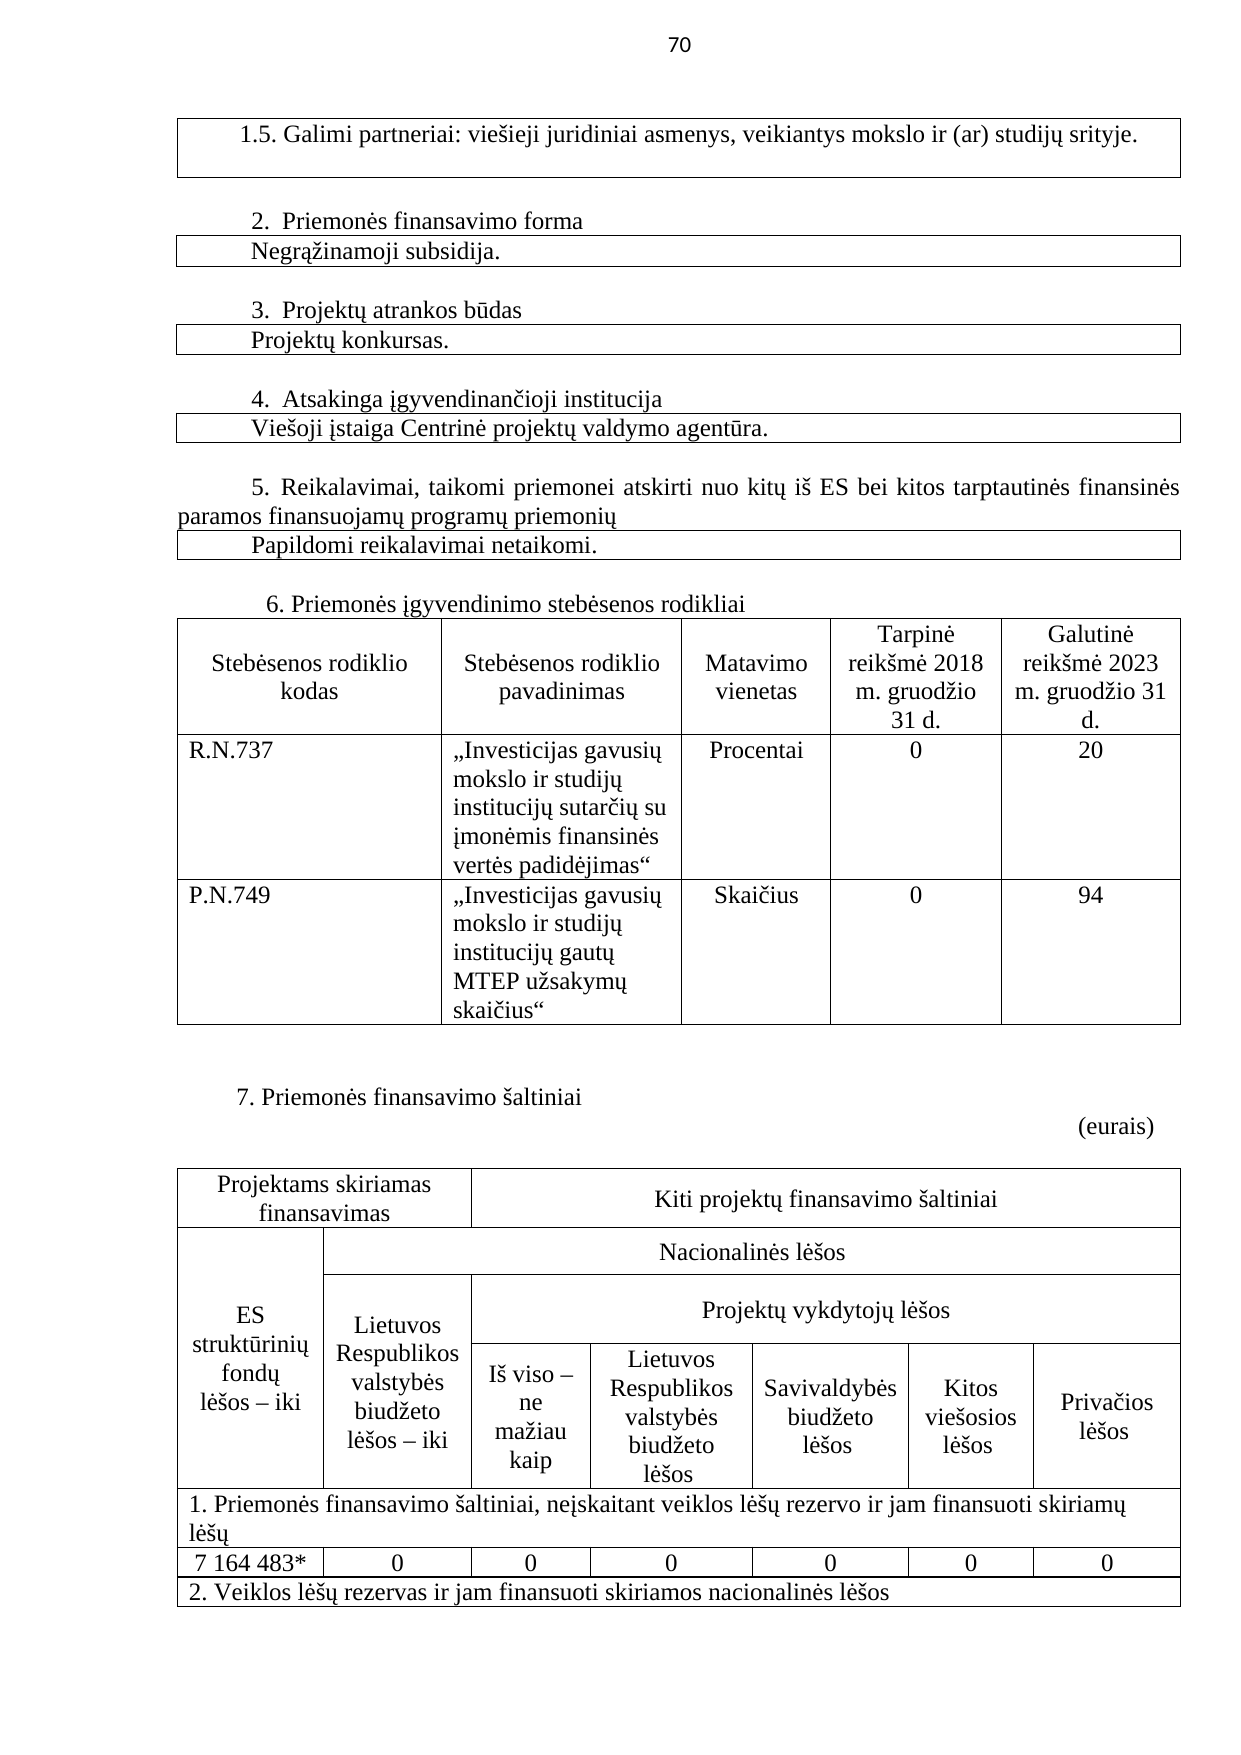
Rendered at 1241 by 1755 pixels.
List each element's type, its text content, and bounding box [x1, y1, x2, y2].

table_cell ES struktūrinių fondų lėšos – iki [178, 1228, 323, 1488]
text 2. Priemonės finansavimo forma [251, 206, 1181, 235]
table_cell Iš viso – ne mažiau kaip [472, 1344, 590, 1488]
table_header Projektams skiriamas finansavimas [178, 1169, 471, 1227]
table_cell Savivaldybės biudžeto lėšos [753, 1344, 908, 1488]
table_header Kiti projektų finansavimo šaltiniai [472, 1169, 1180, 1227]
table_header Tarpinė reikšmė 2018 m. gruodžio 31 d. [831, 619, 1001, 734]
table_cell Privačios lėšos [1034, 1344, 1180, 1488]
table_header Negrąžinamoji subsidija. [177, 236, 1180, 266]
table_header Projektų konkursas. [177, 325, 1180, 354]
table_cell Nacionalinės lėšos [324, 1228, 1180, 1274]
text (eurais) [177, 1111, 1181, 1139]
table_header Stebėsenos rodiklio pavadinimas [442, 619, 681, 734]
text 5. Reikalavimai, taikomi priemonei atskirti nuo kitų iš ES bei kitos tarptautinės finansinės paramos finansuojamų programų priemonių [177, 472, 1181, 529]
table_cell 0 [472, 1548, 590, 1576]
table_header Matavimo vienetas [682, 619, 830, 734]
table_cell 0 [1034, 1548, 1180, 1576]
table_cell 0 [831, 735, 1001, 879]
table_cell Skaičius [682, 880, 830, 1023]
text 3. Projektų atrankos būdas [251, 295, 1181, 324]
table_cell 94 [1002, 880, 1180, 1023]
text 4. Atsakinga įgyvendinančioji institucija [251, 384, 1181, 412]
table_cell Kitos viešosios lėšos [909, 1344, 1033, 1488]
table_cell R.N.737 [178, 735, 441, 879]
table_header Stebėsenos rodiklio kodas [178, 619, 441, 734]
table_cell Lietuvos Respublikos valstybės biudžeto lėšos [591, 1344, 752, 1488]
text 6. Priemonės įgyvendinimo stebėsenos rodikliai [177, 589, 1181, 618]
table_cell Projektų vykdytojų lėšos [472, 1275, 1180, 1343]
table_cell 0 [753, 1548, 908, 1576]
table_cell 0 [324, 1548, 471, 1576]
table_cell Procentai [682, 735, 830, 879]
text 7. Priemonės finansavimo šaltiniai [177, 1082, 1181, 1111]
table_cell 0 [909, 1548, 1033, 1576]
table_cell 0 [591, 1548, 752, 1576]
table_header Galutinė reikšmė 2023 m. gruodžio 31 d. [1002, 619, 1180, 734]
table_header 1.5. Galimi partneriai: viešieji juridiniai asmenys, veikiantys mokslo ir (ar) studijų srityje. [178, 119, 1180, 177]
table_header Viešoji įstaiga Centrinė projektų valdymo agentūra. [177, 414, 1180, 442]
table_cell „Investicijas gavusių mokslo ir studijų institucijų sutarčių su įmonėmis finansinės vertės padidėjimas“ [442, 735, 681, 879]
table_cell 1. Priemonės finansavimo šaltiniai, neįskaitant veiklos lėšų rezervo ir jam finansuoti skiriamų lėšų [178, 1489, 1180, 1547]
table_cell 7 164 483* [178, 1548, 323, 1576]
table_cell 2. Veiklos lėšų rezervas ir jam finansuoti skiriamos nacionalinės lėšos [178, 1578, 1180, 1606]
table_cell „Investicijas gavusių mokslo ir studijų institucijų gautų MTEP užsakymų skaičius“ [442, 880, 681, 1023]
table_cell P.N.749 [178, 880, 441, 1023]
table_header Papildomi reikalavimai netaikomi. [178, 531, 1180, 559]
table_cell 0 [831, 880, 1001, 1023]
table_cell 20 [1002, 735, 1180, 879]
table_cell Lietuvos Respublikos valstybės biudžeto lėšos – iki [324, 1275, 471, 1488]
